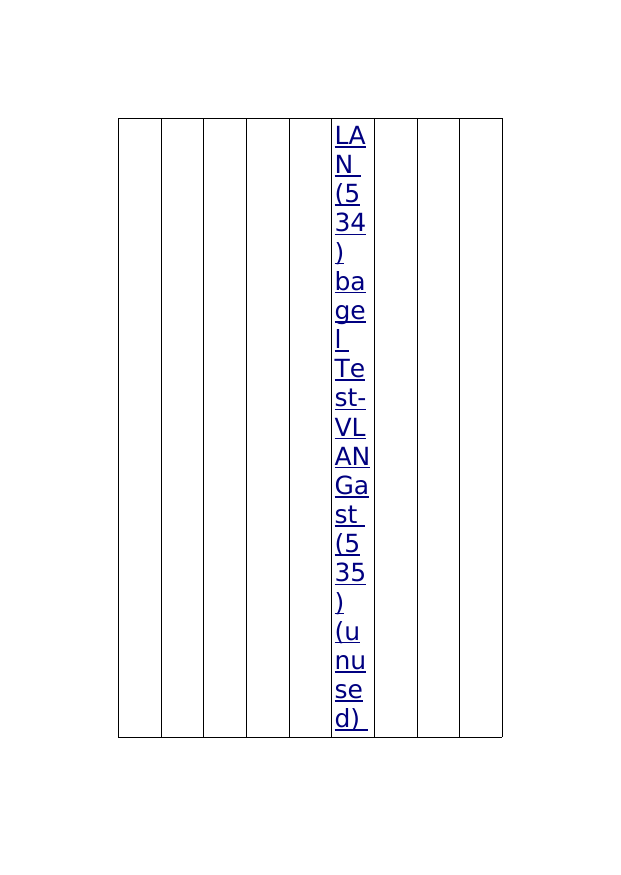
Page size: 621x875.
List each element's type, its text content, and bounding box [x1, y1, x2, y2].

table_cell [162, 119, 203, 737]
table_cell LAN (534) bagel Test-VLAN Gast (535) (unused) [332, 119, 374, 737]
table_cell [204, 119, 246, 737]
table_cell [418, 119, 459, 737]
table_cell [290, 119, 331, 737]
table_cell [375, 119, 417, 737]
table_cell [119, 119, 161, 737]
table_cell [247, 119, 289, 737]
table_cell [460, 119, 502, 737]
